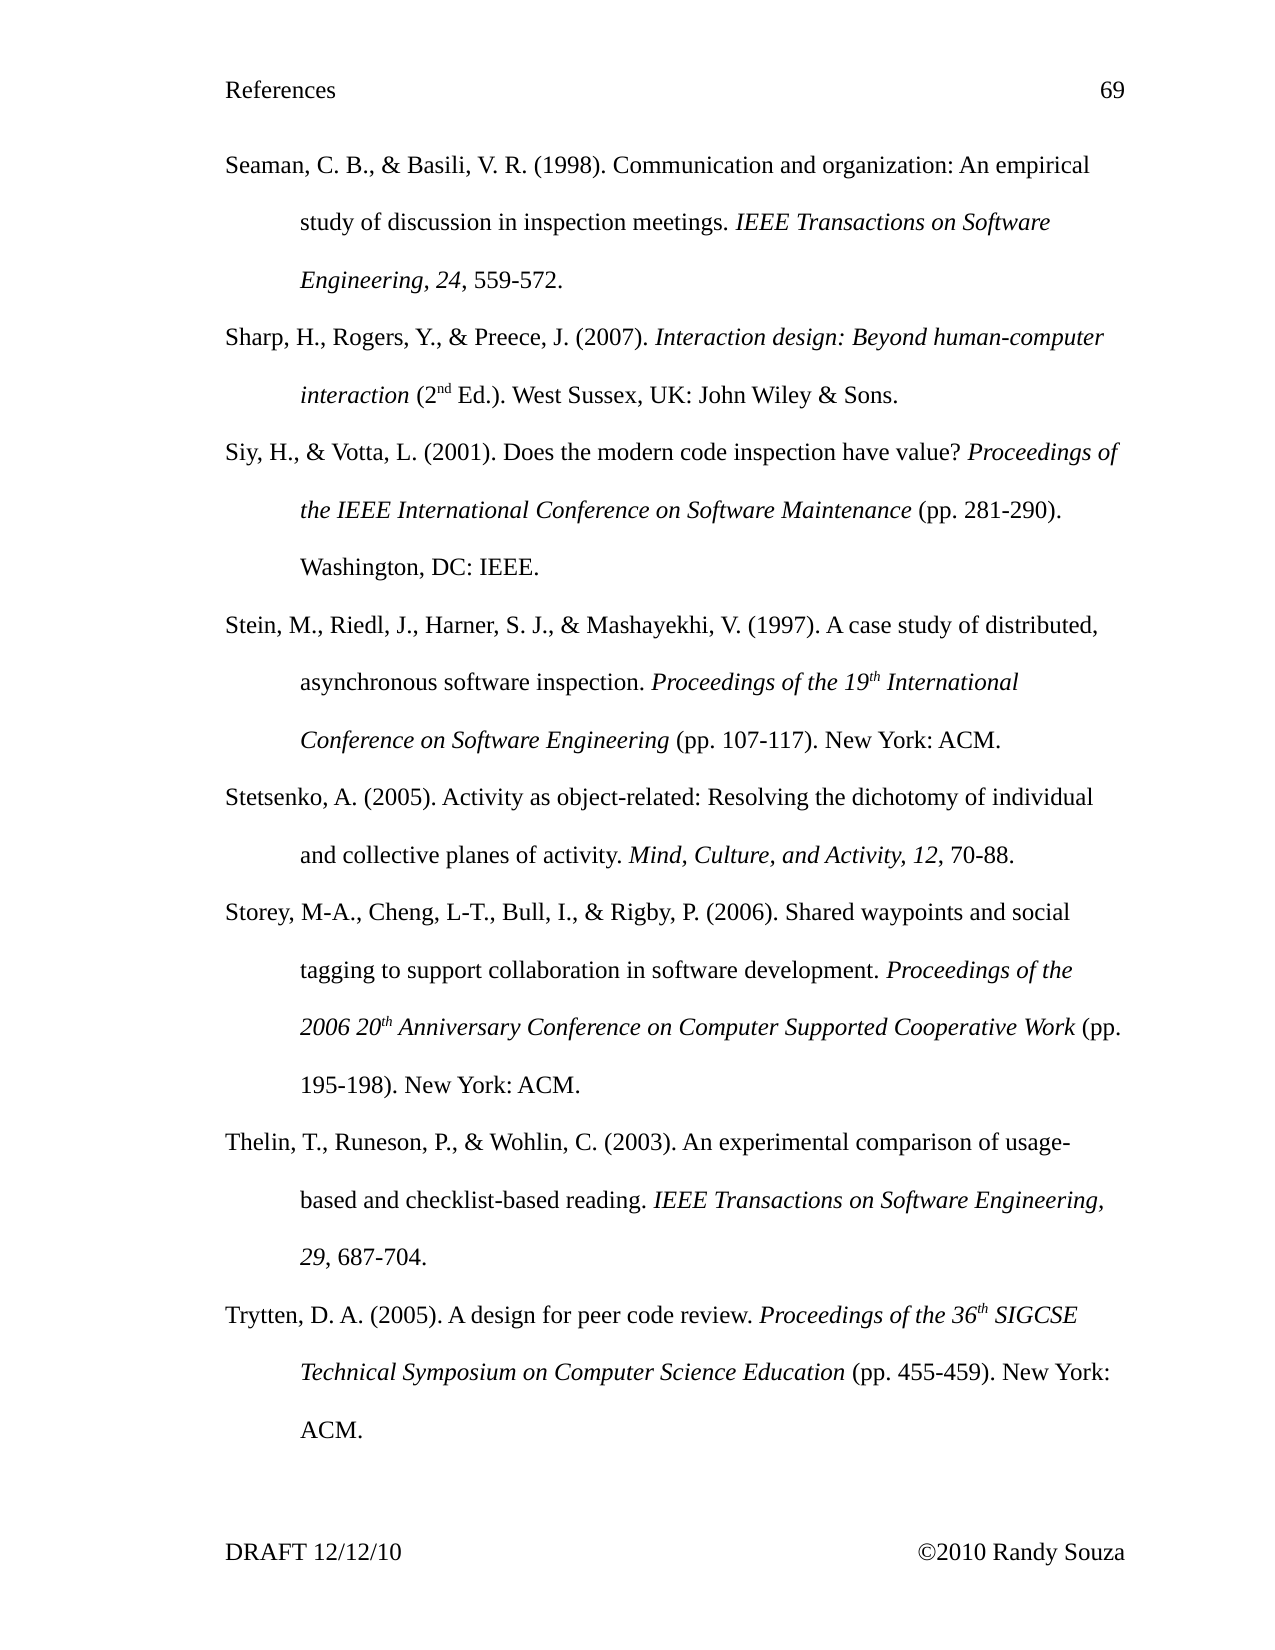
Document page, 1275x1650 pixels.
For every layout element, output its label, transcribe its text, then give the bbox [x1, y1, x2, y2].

text Stetsenko, A. (2005). Activity as object-related: Resolving the dichotomy of individual and collective planes of activity. Mind, Culture, and Activity, 12, 70-88. [225, 782, 1125, 869]
text Thelin, T., Runeson, P., & Wohlin, C. (2003). An experimental comparison of usage-based and checklist-based reading. IEEE Transactions on Software Engineering, 29, 687-704. [225, 1127, 1125, 1271]
text Sharp, H., Rogers, Y., & Preece, J. (2007). Interaction design: Beyond human-computer interaction (2nd Ed.). West Sussex, UK: John Wiley & Sons. [225, 322, 1125, 409]
text Siy, H., & Votta, L. (2001). Does the modern code inspection have value? Proceedings of the IEEE International Conference on Software Maintenance (pp. 281-290). Washington, DC: IEEE. [225, 437, 1125, 581]
text Stein, M., Riedl, J., Harner, S. J., & Mashayekhi, V. (1997). A case study of distributed, asynchronous software inspection. Proceedings of the 19th International Conference on Software Engineering (pp. 107-117). New York: ACM. [225, 610, 1125, 754]
text Trytten, D. A. (2005). A design for peer code review. Proceedings of the 36th SIGCSE Technical Symposium on Computer Science Education (pp. 455-459). New York: ACM. [225, 1300, 1125, 1444]
text Storey, M-A., Cheng, L-T., Bull, I., & Rigby, P. (2006). Shared waypoints and social tagging to support collaboration in software development. Proceedings of the 2006 20th Anniversary Conference on Computer Supported Cooperative Work (pp. 195-198). New York: ACM. [225, 897, 1125, 1099]
text Seaman, C. B., & Basili, V. R. (1998). Communication and organization: An empirical study of discussion in inspection meetings. IEEE Transactions on Software Engineering, 24, 559-572. [225, 150, 1125, 294]
